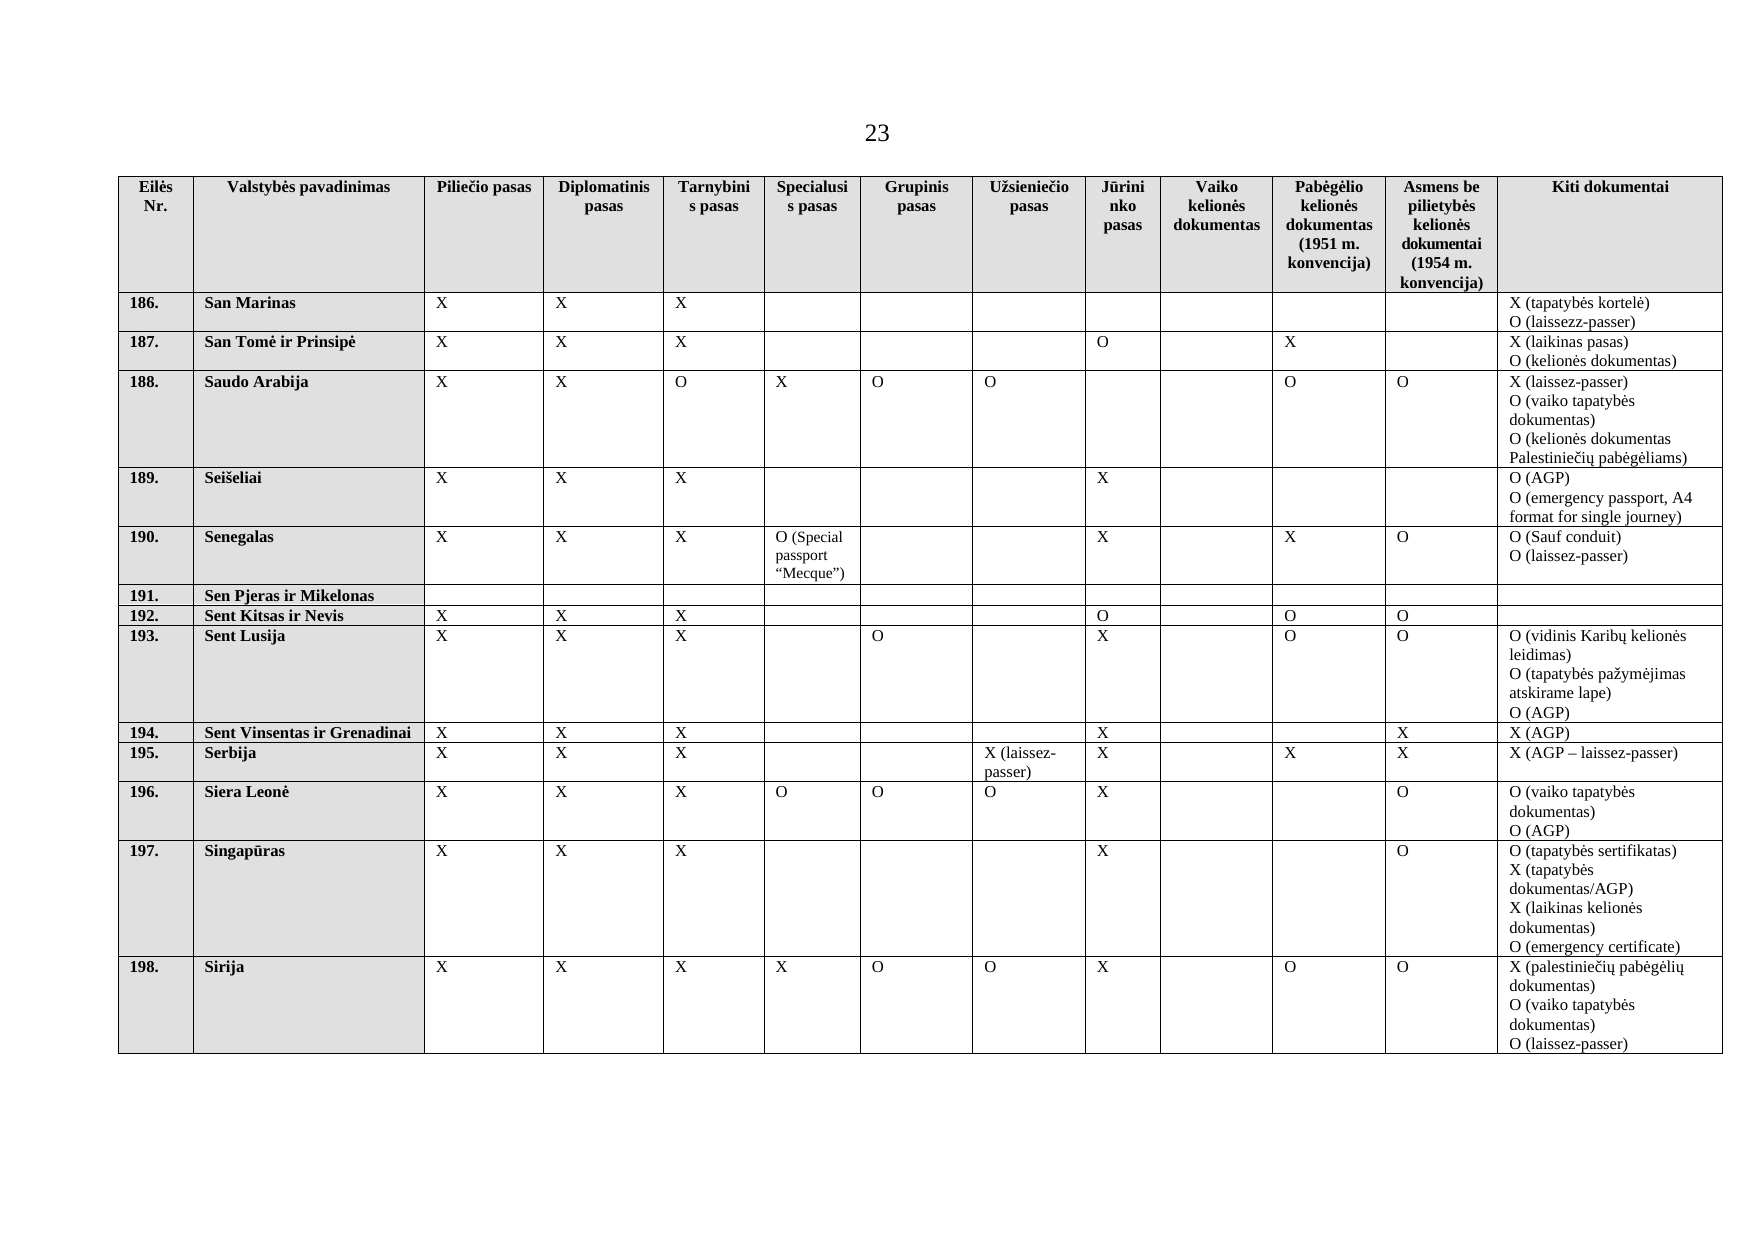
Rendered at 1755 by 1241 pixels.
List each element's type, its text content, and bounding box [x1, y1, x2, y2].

table_header Užsieniečio pasas [973, 177, 1085, 292]
table_cell [1273, 841, 1385, 956]
table_cell X [1086, 723, 1160, 742]
table_cell X (AGP – laissez-passer) [1498, 743, 1722, 781]
table_cell X [544, 957, 663, 1053]
table_cell Sent Vinsentas ir Grenadinai [194, 723, 424, 742]
table_cell Sent Kitsas ir Nevis [194, 606, 424, 625]
table_header Asmens be pilietybės kelionės dokumentai (1954 m. konvencija) [1386, 177, 1497, 292]
table_cell X [544, 293, 663, 331]
table_cell X [664, 527, 764, 584]
table_cell O (vidinis Karibų kelionės leidimas) O (tapatybės pažymėjimas atskirame lape) O (AGP) [1498, 626, 1722, 722]
table_cell O [1386, 841, 1497, 956]
table_cell 198. [119, 957, 193, 1053]
table_cell [1161, 468, 1272, 526]
table_cell 190. [119, 527, 193, 584]
table_cell Sent Lusija [194, 626, 424, 722]
table_cell [1386, 332, 1497, 370]
table_cell O (Sauf conduit) O (laissez-passer) [1498, 527, 1722, 584]
table_cell [973, 723, 1085, 742]
table_cell O [1273, 957, 1385, 1053]
table_cell X (laissez-passer) [973, 743, 1085, 781]
table_cell Siera Leonė [194, 782, 424, 840]
table_cell [1161, 293, 1272, 331]
table_cell [1273, 723, 1385, 742]
table_cell X [425, 332, 543, 370]
table_cell X [1086, 626, 1160, 722]
table_cell [1386, 468, 1497, 526]
table_cell X (palestiniečių pabėgėlių dokumentas) O (vaiko tapatybės dokumentas) O (laissez-passer) [1498, 957, 1722, 1053]
table_cell X [425, 743, 543, 781]
table_cell [973, 468, 1085, 526]
table_cell [973, 293, 1085, 331]
table_cell X [765, 957, 860, 1053]
table_cell O [1086, 606, 1160, 625]
table_cell [765, 585, 860, 604]
table_cell [765, 332, 860, 370]
table_cell 189. [119, 468, 193, 526]
table_cell O [1386, 371, 1497, 467]
table_cell [1161, 527, 1272, 584]
table_cell [1086, 293, 1160, 331]
table_cell [1161, 723, 1272, 742]
table_cell [1086, 371, 1160, 467]
table_cell X [664, 723, 764, 742]
table_cell 196. [119, 782, 193, 840]
table_cell O [861, 371, 972, 467]
table_cell [973, 606, 1085, 625]
table_cell X [1273, 743, 1385, 781]
table_cell X [664, 468, 764, 526]
table_cell 195. [119, 743, 193, 781]
table_header Diplomatinis pasas [544, 177, 663, 292]
table_cell O [861, 626, 972, 722]
table_cell [1498, 606, 1722, 625]
table_cell [664, 585, 764, 604]
table_cell X [1086, 841, 1160, 956]
table_cell [973, 527, 1085, 584]
table_cell [1273, 293, 1385, 331]
table_cell [1161, 626, 1272, 722]
table_cell X [664, 743, 764, 781]
table_cell O [973, 371, 1085, 467]
table_cell X [544, 723, 663, 742]
table_cell [973, 626, 1085, 722]
table_cell [861, 293, 972, 331]
table_cell X [544, 841, 663, 956]
table_cell 186. [119, 293, 193, 331]
table_cell [861, 606, 972, 625]
table_cell X [1086, 957, 1160, 1053]
table_cell X [544, 527, 663, 584]
table_cell O [1273, 606, 1385, 625]
table_cell 191. [119, 585, 193, 604]
table_cell [1161, 332, 1272, 370]
table_header Pabėgėlio kelionės dokumentas (1951 m. konvencija) [1273, 177, 1385, 292]
table_cell [425, 585, 543, 604]
table_cell [861, 585, 972, 604]
table_cell X [544, 626, 663, 722]
table_cell X [1273, 332, 1385, 370]
table_cell Sirija [194, 957, 424, 1053]
table_cell [544, 585, 663, 604]
table_cell X [544, 468, 663, 526]
table_cell O [973, 957, 1085, 1053]
table_cell X [1086, 468, 1160, 526]
table_cell X [664, 293, 764, 331]
table_cell X [544, 332, 663, 370]
table_cell X [544, 606, 663, 625]
table_cell O [861, 957, 972, 1053]
table_cell O [1273, 626, 1385, 722]
table_header Vaiko kelionės dokumentas [1161, 177, 1272, 292]
table_cell X [1386, 743, 1497, 781]
table_cell X [425, 957, 543, 1053]
table_cell [973, 332, 1085, 370]
table_cell X [1086, 782, 1160, 840]
table_cell [861, 468, 972, 526]
table_cell [765, 841, 860, 956]
table_cell X (laissez-passer) O (vaiko tapatybės dokumentas) O (kelionės dokumentas Palestiniečių pabėgėliams) [1498, 371, 1722, 467]
table_cell [1273, 468, 1385, 526]
table_header Tarnybinis pasas [664, 177, 764, 292]
table_cell 193. [119, 626, 193, 722]
table_cell [765, 626, 860, 722]
table_cell X [664, 606, 764, 625]
table_cell O (vaiko tapatybės dokumentas) O (AGP) [1498, 782, 1722, 840]
table_header Grupinis pasas [861, 177, 972, 292]
table_cell [765, 743, 860, 781]
table_cell X [664, 841, 764, 956]
table_cell X [1386, 723, 1497, 742]
table_cell [861, 841, 972, 956]
table_cell X [664, 782, 764, 840]
table_header Specialusis pasas [765, 177, 860, 292]
table_cell X [544, 743, 663, 781]
table_cell X [425, 841, 543, 956]
table_cell X [1273, 527, 1385, 584]
table_cell [765, 468, 860, 526]
table_cell O [1273, 371, 1385, 467]
table_cell X [425, 626, 543, 722]
table_cell [861, 723, 972, 742]
table_cell 194. [119, 723, 193, 742]
table_cell O (tapatybės sertifikatas) X (tapatybės dokumentas/AGP) X (laikinas kelionės dokumentas) O (emergency certificate) [1498, 841, 1722, 956]
table_header Jūrininko pasas [1086, 177, 1160, 292]
table_cell X [425, 293, 543, 331]
table_cell [1161, 371, 1272, 467]
table_cell 197. [119, 841, 193, 956]
table_cell [1273, 782, 1385, 840]
table_cell X [425, 782, 543, 840]
table_cell X [425, 527, 543, 584]
table_cell San Marinas [194, 293, 424, 331]
table_cell X [425, 371, 543, 467]
table_cell X [664, 332, 764, 370]
table_cell [973, 585, 1085, 604]
table_cell 192. [119, 606, 193, 625]
table_cell O (Special passport “Mecque”) [765, 527, 860, 584]
table_cell [973, 841, 1085, 956]
table_cell X [544, 371, 663, 467]
table_cell X (AGP) [1498, 723, 1722, 742]
table_header Eilės Nr. [119, 177, 193, 292]
table_cell X [664, 957, 764, 1053]
table_cell X [425, 606, 543, 625]
table_cell Saudo Arabija [194, 371, 424, 467]
table_cell [1086, 585, 1160, 604]
table_cell 187. [119, 332, 193, 370]
table_cell [765, 293, 860, 331]
table_cell O [1386, 606, 1497, 625]
table_cell [1386, 585, 1497, 604]
table_cell O [973, 782, 1085, 840]
table_cell X [425, 468, 543, 526]
table_cell X (laikinas pasas) O (kelionės dokumentas) [1498, 332, 1722, 370]
table_cell San Tomė ir Prinsipė [194, 332, 424, 370]
table_cell [861, 332, 972, 370]
table_cell X [544, 782, 663, 840]
table_cell O [664, 371, 764, 467]
table_cell Senegalas [194, 527, 424, 584]
table_cell [1386, 293, 1497, 331]
table_cell X [1086, 743, 1160, 781]
table_cell O [1086, 332, 1160, 370]
table_cell [1161, 957, 1272, 1053]
table_cell O [1386, 527, 1497, 584]
table_cell [1161, 782, 1272, 840]
table_cell X [1086, 527, 1160, 584]
table_cell X (tapatybės kortelė) O (laissezz-passer) [1498, 293, 1722, 331]
table_cell Sen Pjeras ir Mikelonas [194, 585, 424, 604]
table_cell O [861, 782, 972, 840]
table_cell [765, 723, 860, 742]
table_header Valstybės pavadinimas [194, 177, 424, 292]
table_cell O (AGP) O (emergency passport, A4 format for single journey) [1498, 468, 1722, 526]
table_header Kiti dokumentai [1498, 177, 1722, 292]
table_cell [1161, 841, 1272, 956]
table_cell [861, 527, 972, 584]
table_cell [1161, 585, 1272, 604]
table_cell O [765, 782, 860, 840]
table_cell X [765, 371, 860, 467]
table_cell X [664, 626, 764, 722]
table_cell Seišeliai [194, 468, 424, 526]
table_cell Serbija [194, 743, 424, 781]
table_cell [1498, 585, 1722, 604]
table_cell [861, 743, 972, 781]
table_cell [1161, 743, 1272, 781]
table_cell O [1386, 957, 1497, 1053]
table_cell [1161, 606, 1272, 625]
table_cell O [1386, 782, 1497, 840]
table_cell O [1386, 626, 1497, 722]
table_cell [1273, 585, 1385, 604]
table_cell X [425, 723, 543, 742]
table_header Piliečio pasas [425, 177, 543, 292]
table_cell 188. [119, 371, 193, 467]
table_cell [765, 606, 860, 625]
table_cell Singapūras [194, 841, 424, 956]
